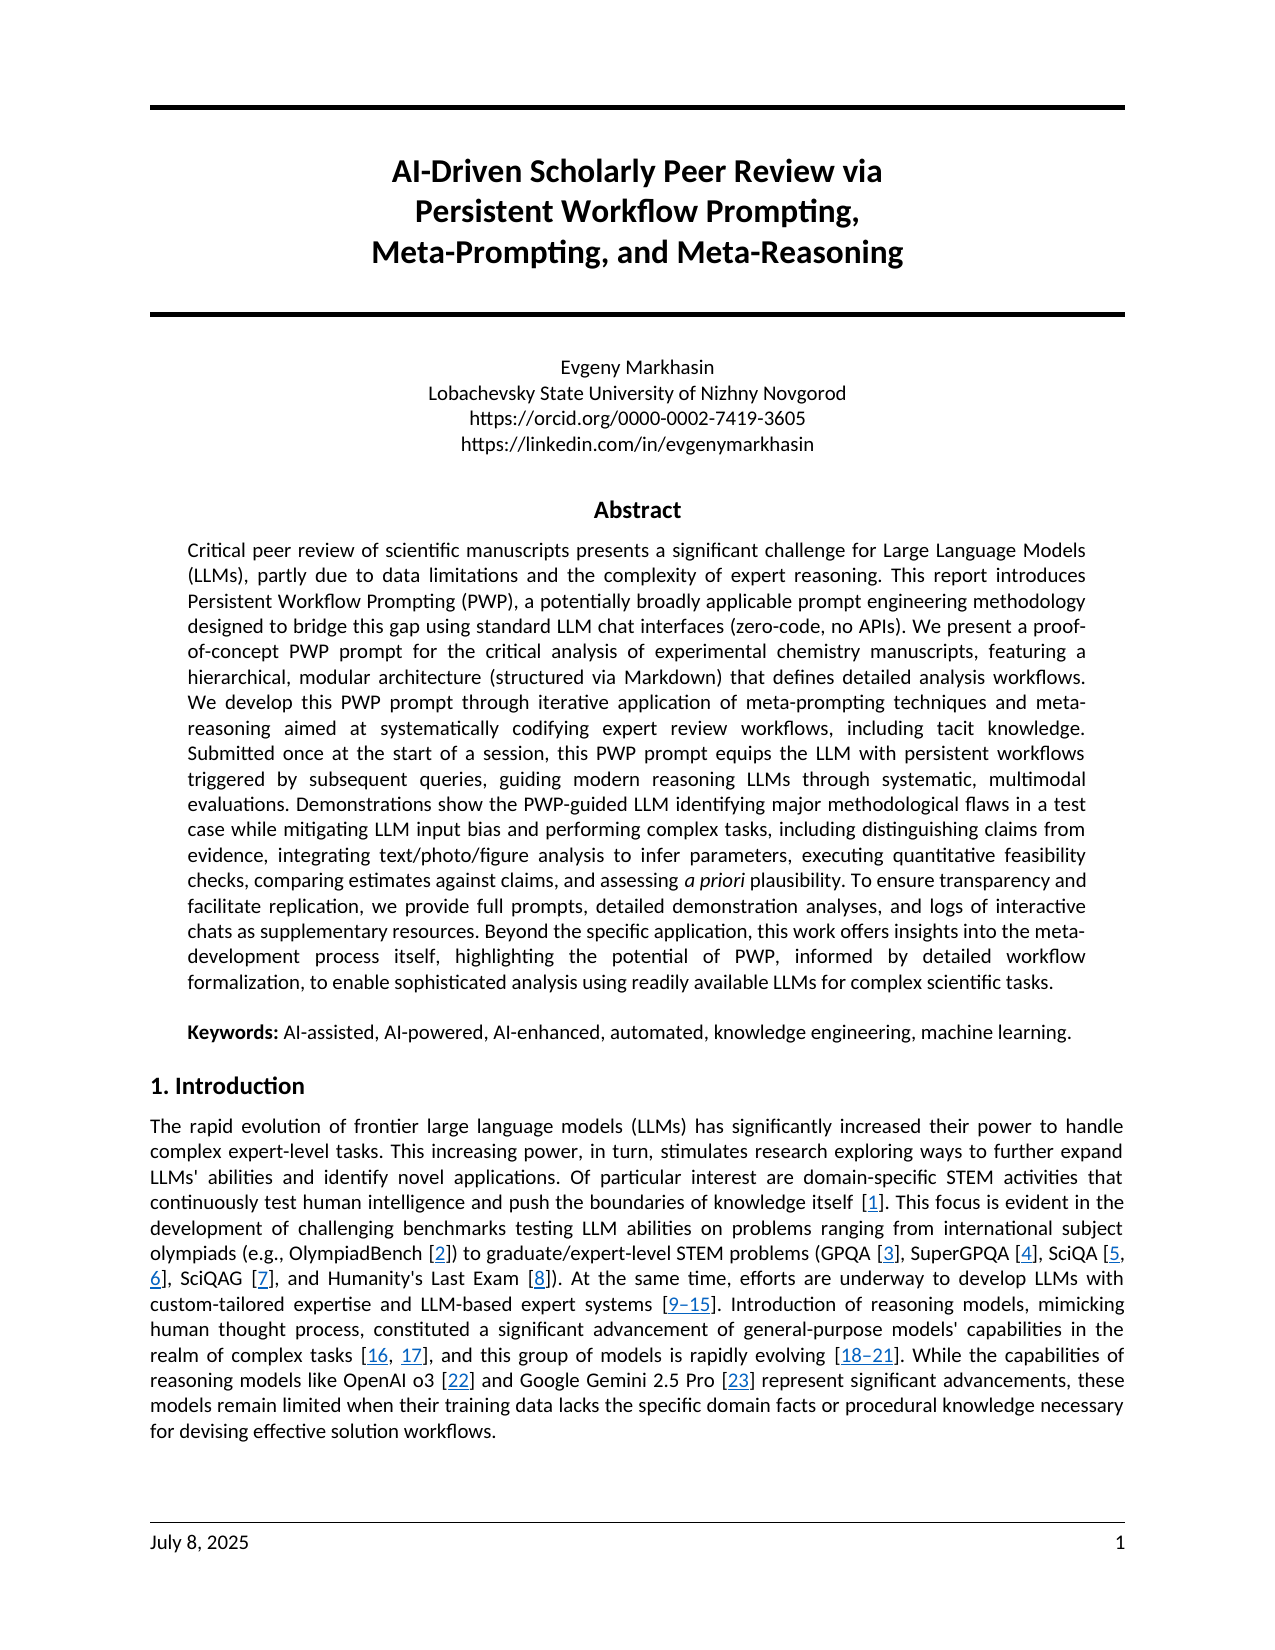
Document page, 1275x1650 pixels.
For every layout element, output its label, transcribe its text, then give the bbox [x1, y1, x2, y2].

subtitle Abstract [150, 494, 1125, 524]
text Evgeny Markhasin [150, 354, 1125, 380]
text Keywords: AI-assisted, AI-powered, AI-enhanced, automated, knowledge engineering, machine learning. [187, 1019, 1087, 1045]
text Lobachevsky State University of Nizhny Novgorod [150, 380, 1125, 405]
title AI-Driven Scholarly Peer Review via Persistent Workflow Prompting, Meta-Prompting, and Meta-Reasoning [150, 150, 1125, 272]
text Critical peer review of scientific manuscripts presents a significant challenge for Large Language Models (LLMs), partly due to data limitations and the complexity of expert reasoning. This report introduces Persistent Workflow Prompting (PWP), a potentially broadly applicable prompt engineering methodology designed to bridge this gap using standard LLM chat interfaces (zero-code, no APIs). We present a proof-of-concept PWP prompt for the critical analysis of experimental chemistry manuscripts, featuring a hierarchical, modular architecture (structured via Markdown) that defines detailed analysis workflows. We develop this PWP prompt through iterative application of meta-prompting techniques and meta-reasoning aimed at systematically codifying expert review workflows, including tacit knowledge. Submitted once at the start of a session, this PWP prompt equips the LLM with persistent workflows triggered by subsequent queries, guiding modern reasoning LLMs through systematic, multimodal evaluations. Demonstrations show the PWP-guided LLM identifying major methodological flaws in a test case while mitigating LLM input bias and performing complex tasks, including distinguishing claims from evidence, integrating text/photo/figure analysis to infer parameters, executing quantitative feasibility checks, comparing estimates against claims, and assessing a priori plausibility. To ensure transparency and facilitate replication, we provide full prompts, detailed demonstration analyses, and logs of interactive chats as supplementary resources. Beyond the specific application, this work offers insights into the meta-development process itself, highlighting the potential of PWP, informed by detailed workflow formalization, to enable sophisticated analysis using readily available LLMs for complex scientific tasks. [187, 537, 1087, 994]
text https://orcid.org/0000-0002-7419-3605 [150, 405, 1125, 431]
subtitle Introduction [150, 1070, 1125, 1101]
text https://linkedin.com/in/evgenymarkhasin [150, 431, 1125, 456]
text The rapid evolution of frontier large language models (LLMs) has significantly increased their power to handle complex expert-level tasks. This increasing power, in turn, stimulates research exploring ways to further expand LLMs' abilities and identify novel applications. Of particular interest are domain-specific STEM activities that continuously test human intelligence and push the boundaries of knowledge itself [1]. This focus is evident in the development of challenging benchmarks testing LLM abilities on problems ranging from international subject olympiads (e.g., OlympiadBench [2]) to graduate/expert-level STEM problems (GPQA [3], SuperGPQA [4], SciQA [5, 6], SciQAG [7], and Humanity's Last Exam [8]). At the same time, efforts are underway to develop LLMs with custom-tailored expertise and LLM-based expert systems [9–15]. Introduction of reasoning models, mimicking human thought process, constituted a significant advancement of general-purpose models' capabilities in the realm of complex tasks [16, 17], and this group of models is rapidly evolving [18–21]. While the capabilities of reasoning models like OpenAI o3 [22] and Google Gemini 2.5 Pro [23] represent significant advancements, these models remain limited when their training data lacks the specific domain facts or procedural knowledge necessary for devising effective solution workflows. [150, 1113, 1125, 1443]
